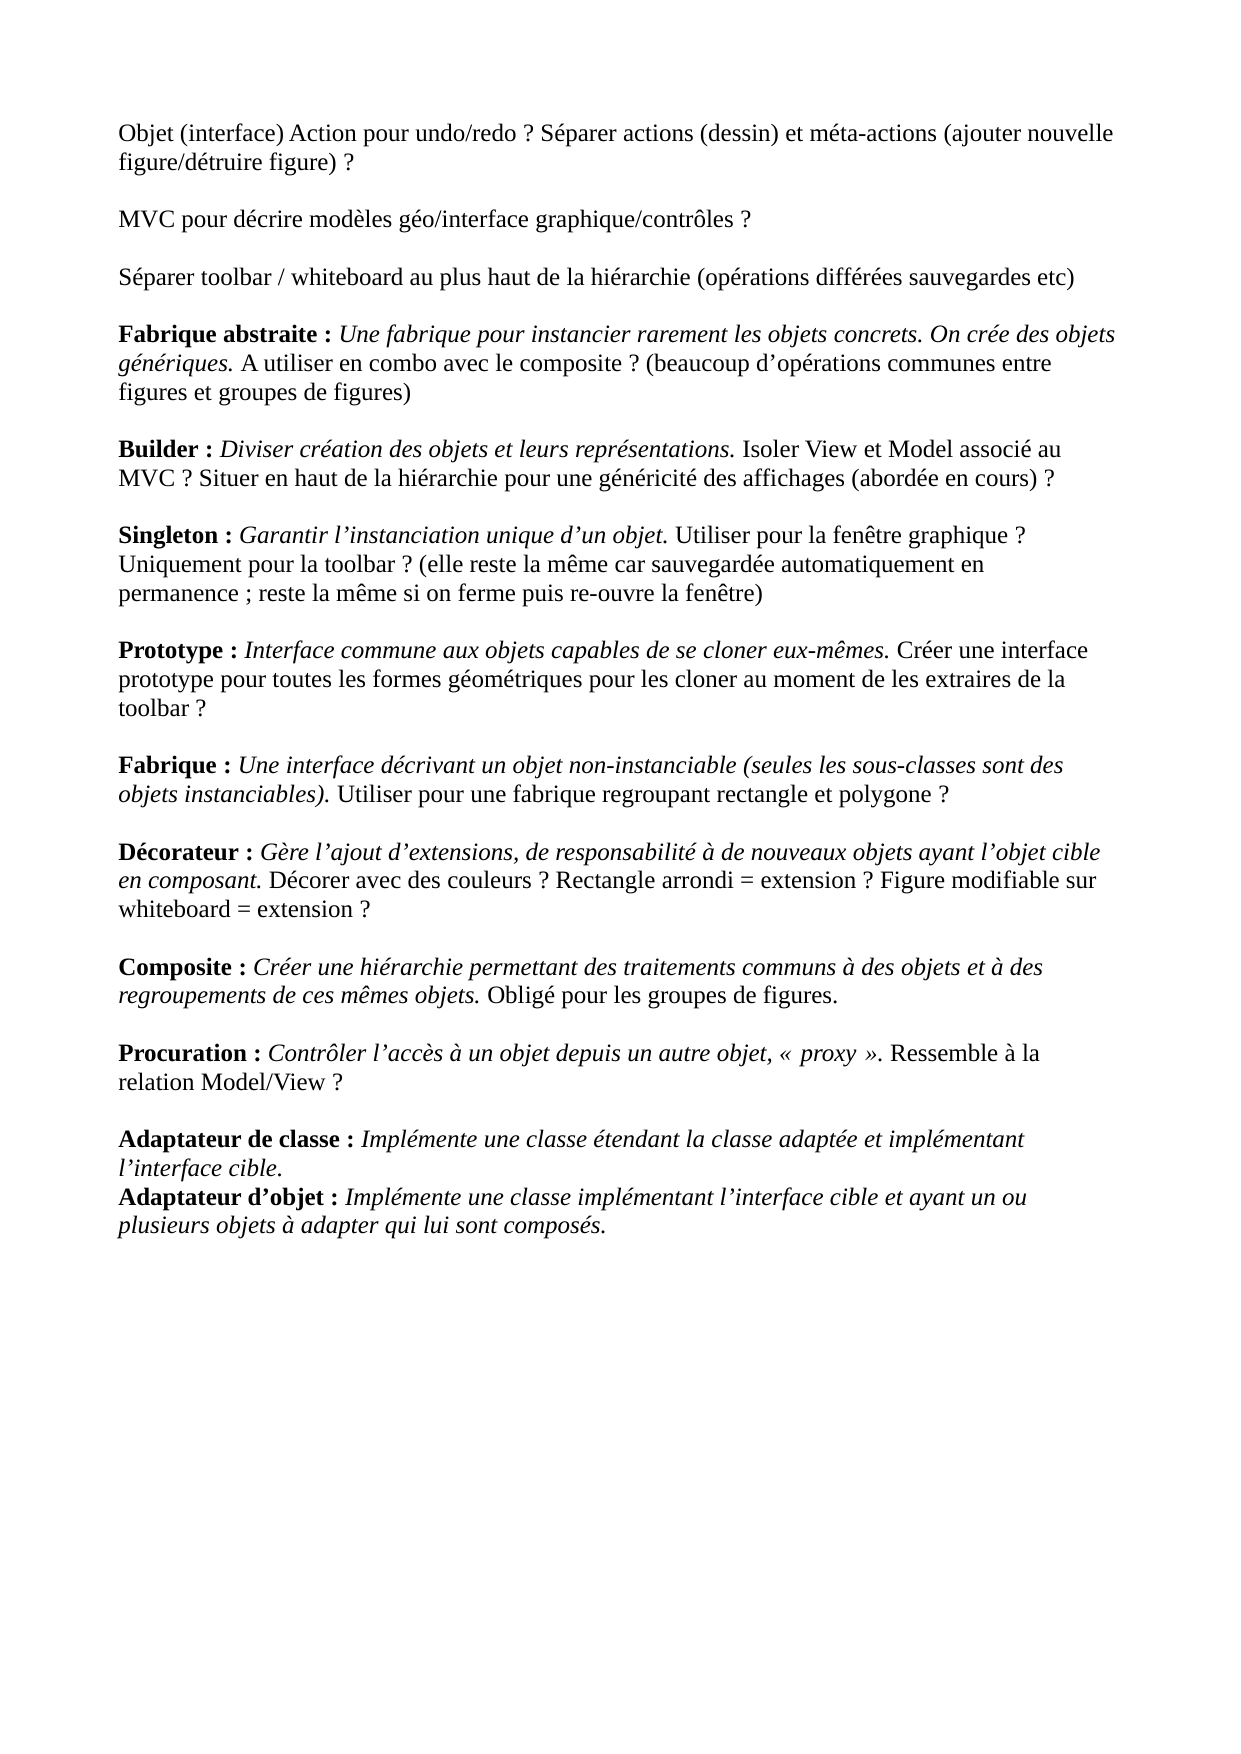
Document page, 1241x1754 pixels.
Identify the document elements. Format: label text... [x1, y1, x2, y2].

text MVC pour décrire modèles géo/interface graphique/contrôles ? [118, 204, 1122, 233]
text Adaptateur de classe : Implémente une classe étendant la classe adaptée et implémentant l’interface cible. [118, 1124, 1122, 1182]
text Adaptateur d’objet : Implémente une classe implémentant l’interface cible et ayant un ou plusieurs objets à adapter qui lui sont composés. [118, 1182, 1122, 1239]
text Composite : Créer une hiérarchie permettant des traitements communs à des objets et à des regroupements de ces mêmes objets. Obligé pour les groupes de figures. [118, 952, 1122, 1009]
text Builder : Diviser création des objets et leurs représentations. Isoler View et Model associé au MVC ? Situer en haut de la hiérarchie pour une généricité des affichages (abordée en cours) ? [118, 434, 1122, 492]
text Objet (interface) Action pour undo/redo ? Séparer actions (dessin) et méta-actions (ajouter nouvelle figure/détruire figure) ? [118, 118, 1122, 176]
text Fabrique abstraite : Une fabrique pour instancier rarement les objets concrets. On crée des objets génériques. A utiliser en combo avec le composite ? (beaucoup d’opérations communes entre figures et groupes de figures) [118, 319, 1122, 406]
text Procuration : Contrôler l’accès à un objet depuis un autre objet, « proxy ». Ressemble à la relation Model/View ? [118, 1038, 1122, 1096]
text Décorateur : Gère l’ajout d’extensions, de responsabilité à de nouveaux objets ayant l’objet cible en composant. Décorer avec des couleurs ? Rectangle arrondi = extension ? Figure modifiable sur whiteboard = extension ? [118, 837, 1122, 923]
text Séparer toolbar / whiteboard au plus haut de la hiérarchie (opérations différées sauvegardes etc) [118, 262, 1122, 291]
text Prototype : Interface commune aux objets capables de se cloner eux-mêmes. Créer une interface prototype pour toutes les formes géométriques pour les cloner au moment de les extraires de la toolbar ? [118, 636, 1122, 722]
text Fabrique : Une interface décrivant un objet non-instanciable (seules les sous-classes sont des objets instanciables). Utiliser pour une fabrique regroupant rectangle et polygone ? [118, 751, 1122, 808]
text Singleton : Garantir l’instanciation unique d’un objet. Utiliser pour la fenêtre graphique ? Uniquement pour la toolbar ? (elle reste la même car sauvegardée automatiquement en permanence ; reste la même si on ferme puis re-ouvre la fenêtre) [118, 521, 1122, 607]
